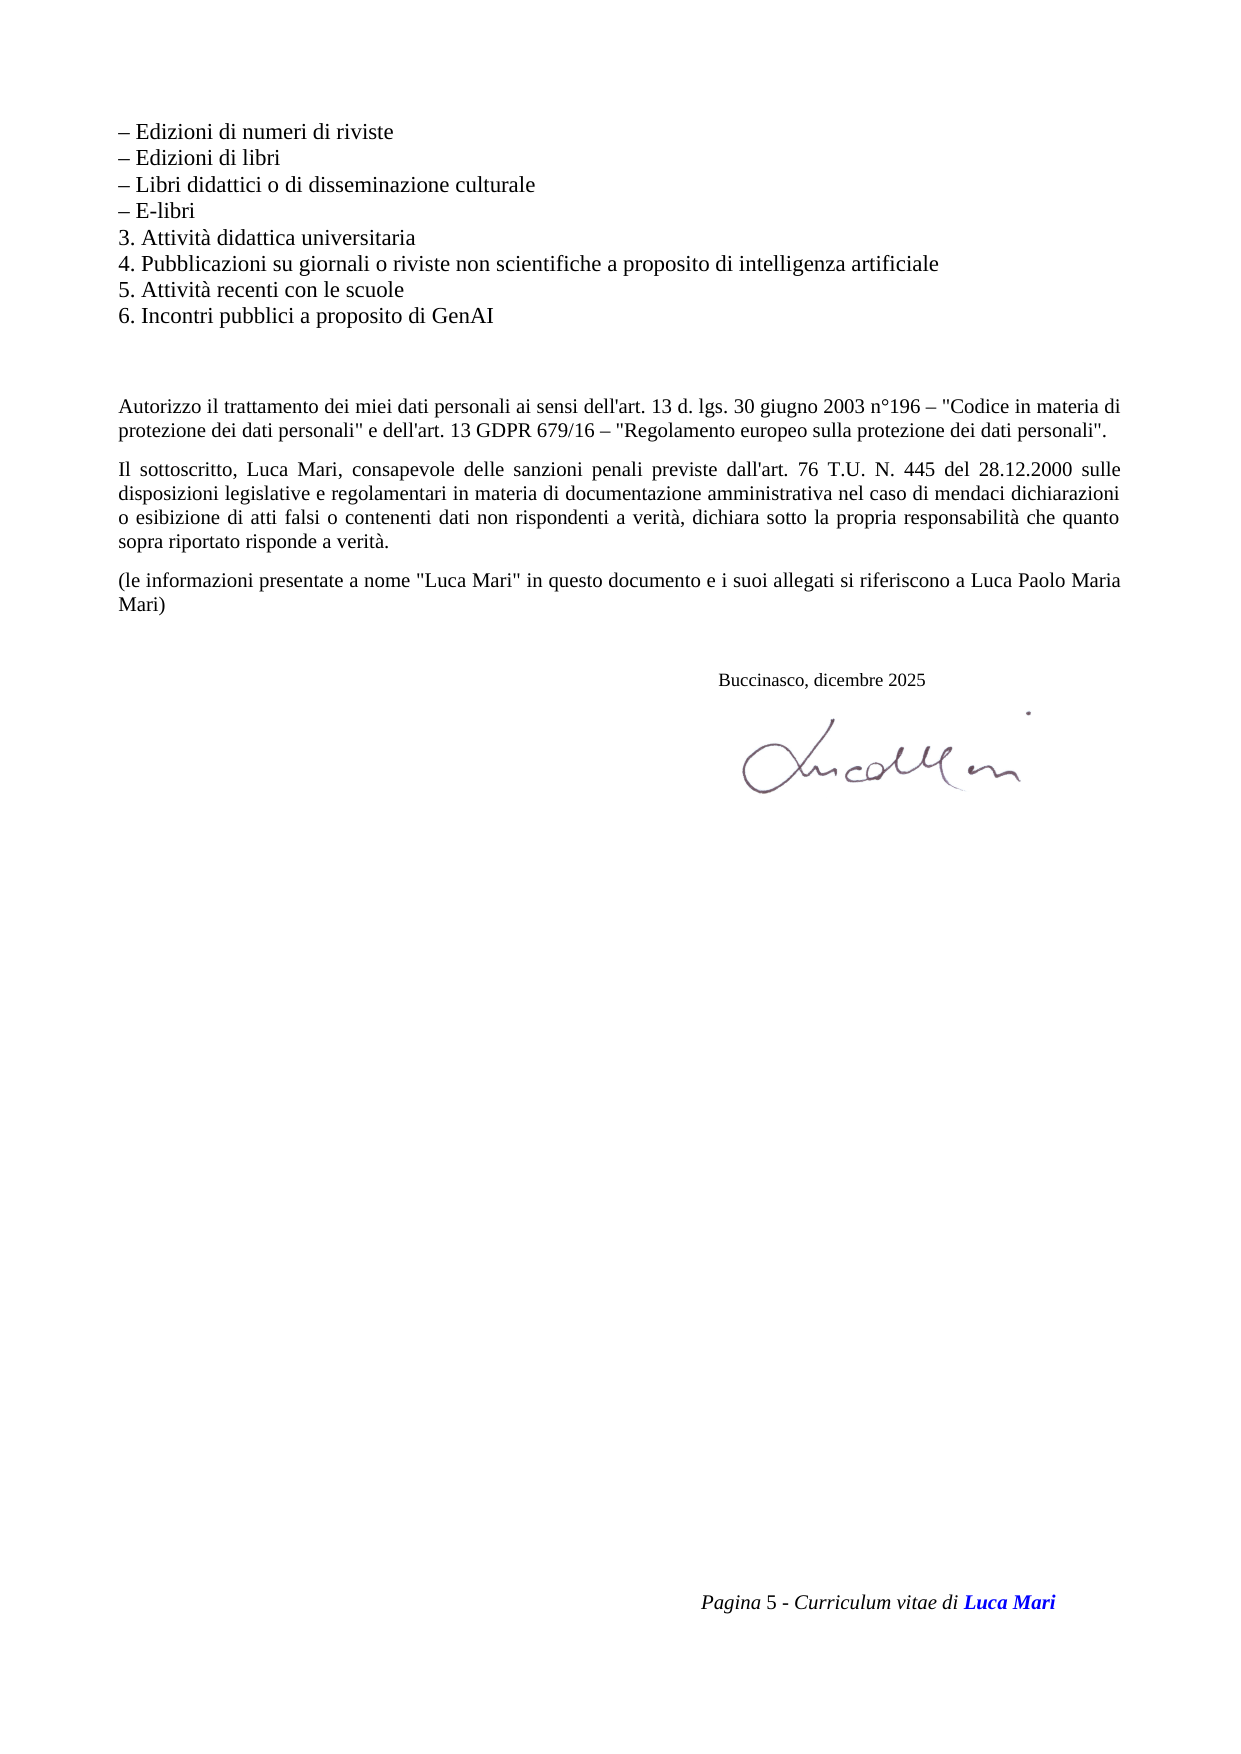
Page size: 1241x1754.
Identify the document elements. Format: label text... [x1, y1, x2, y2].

text Autorizzo il trattamento dei miei dati personali ai sensi dell'art. 13 d. lgs. 30 giugno 2003 n°196 – "Codice in materia di protezione dei dati personali" e dell'art. 13 GDPR 679/16 – "Regolamento europeo sulla protezione dei dati personali". [118, 394, 1122, 442]
text – Edizioni di libri [118, 144, 1122, 171]
text – E-libri [118, 197, 1122, 223]
text 5. Attività recenti con le scuole [118, 276, 1122, 303]
text 4. Pubblicazioni su giornali o riviste non scientifiche a proposito di intelligenza artificiale [118, 250, 1122, 276]
text – Edizioni di numeri di riviste [118, 118, 1122, 144]
text Il sottoscritto, Luca Mari, consapevole delle sanzioni penali previste dall'art. 76 T.U. N. 445 del 28.12.2000 sulle disposizioni legislative e regolamentari in materia di documentazione amministrativa nel caso di mendaci dichiarazioni o esibizione di atti falsi o contenenti dati non rispondenti a verità, dichiara sotto la propria responsabilità che quanto sopra riportato risponde a verità. [118, 457, 1122, 553]
text Buccinasco, dicembre 2025 [118, 669, 1122, 690]
text – Libri didattici o di disseminazione culturale [118, 171, 1122, 197]
text 6. Incontri pubblici a proposito di GenAI [118, 303, 1122, 329]
text 3. Attività didattica universitaria [118, 223, 1122, 250]
picture [729, 703, 1035, 810]
text (le informazioni presentate a nome "Luca Mari" in questo documento e i suoi allegati si riferiscono a Luca Paolo Maria Mari) [118, 567, 1122, 616]
